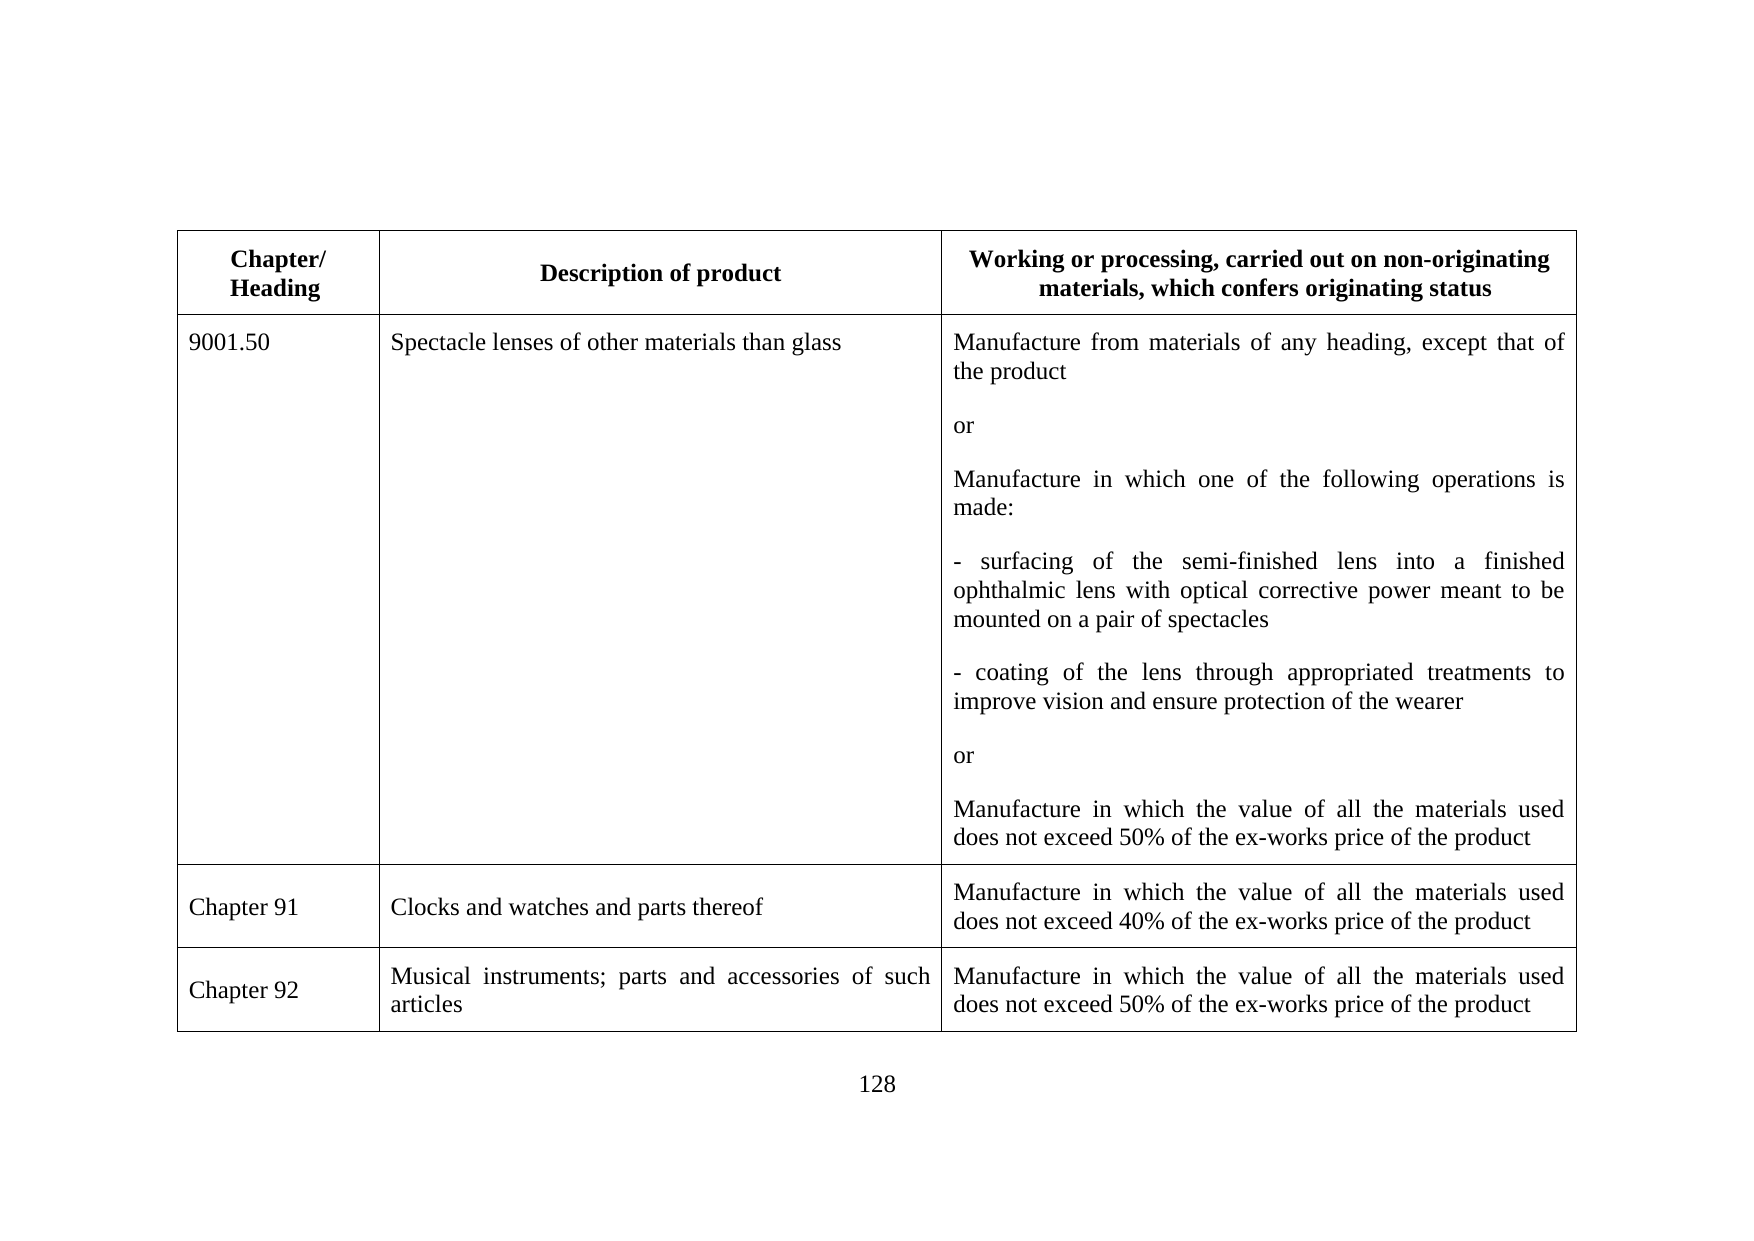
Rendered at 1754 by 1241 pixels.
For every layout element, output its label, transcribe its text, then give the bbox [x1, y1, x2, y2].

table_cell 9001.50 [178, 315, 379, 864]
table_cell Manufacture in which the value of all the materials used does not exceed 40% of the ex-works price of the product [942, 865, 1576, 947]
table_cell Manufacture from materials of any heading, except that of the product or Manufacture in which one of the following operations is made: - surfacing of the semi-finished lens into a finished ophthalmic lens with optical corrective power meant to be mounted on a pair of spectacles - coating of the lens through appropriated treatments to improve vision and ensure protection of the wearer or Manufacture in which the value of all the materials used does not exceed 50% of the ex-works price of the product [942, 315, 1576, 864]
table_cell Chapter 92 [178, 948, 379, 1031]
table_header Chapter/ Heading [178, 231, 379, 314]
table_cell Manufacture in which the value of all the materials used does not exceed 50% of the ex-works price of the product [942, 948, 1576, 1031]
table_cell Chapter 91 [178, 865, 379, 947]
table_cell Spectacle lenses of other materials than glass [380, 315, 941, 864]
table_cell Clocks and watches and parts thereof [380, 865, 941, 947]
table_header Working or processing, carried out on non-originating materials, which confers originating status [942, 231, 1576, 314]
table_header Description of product [380, 231, 941, 314]
table_cell Musical instruments; parts and accessories of such articles [380, 948, 941, 1031]
